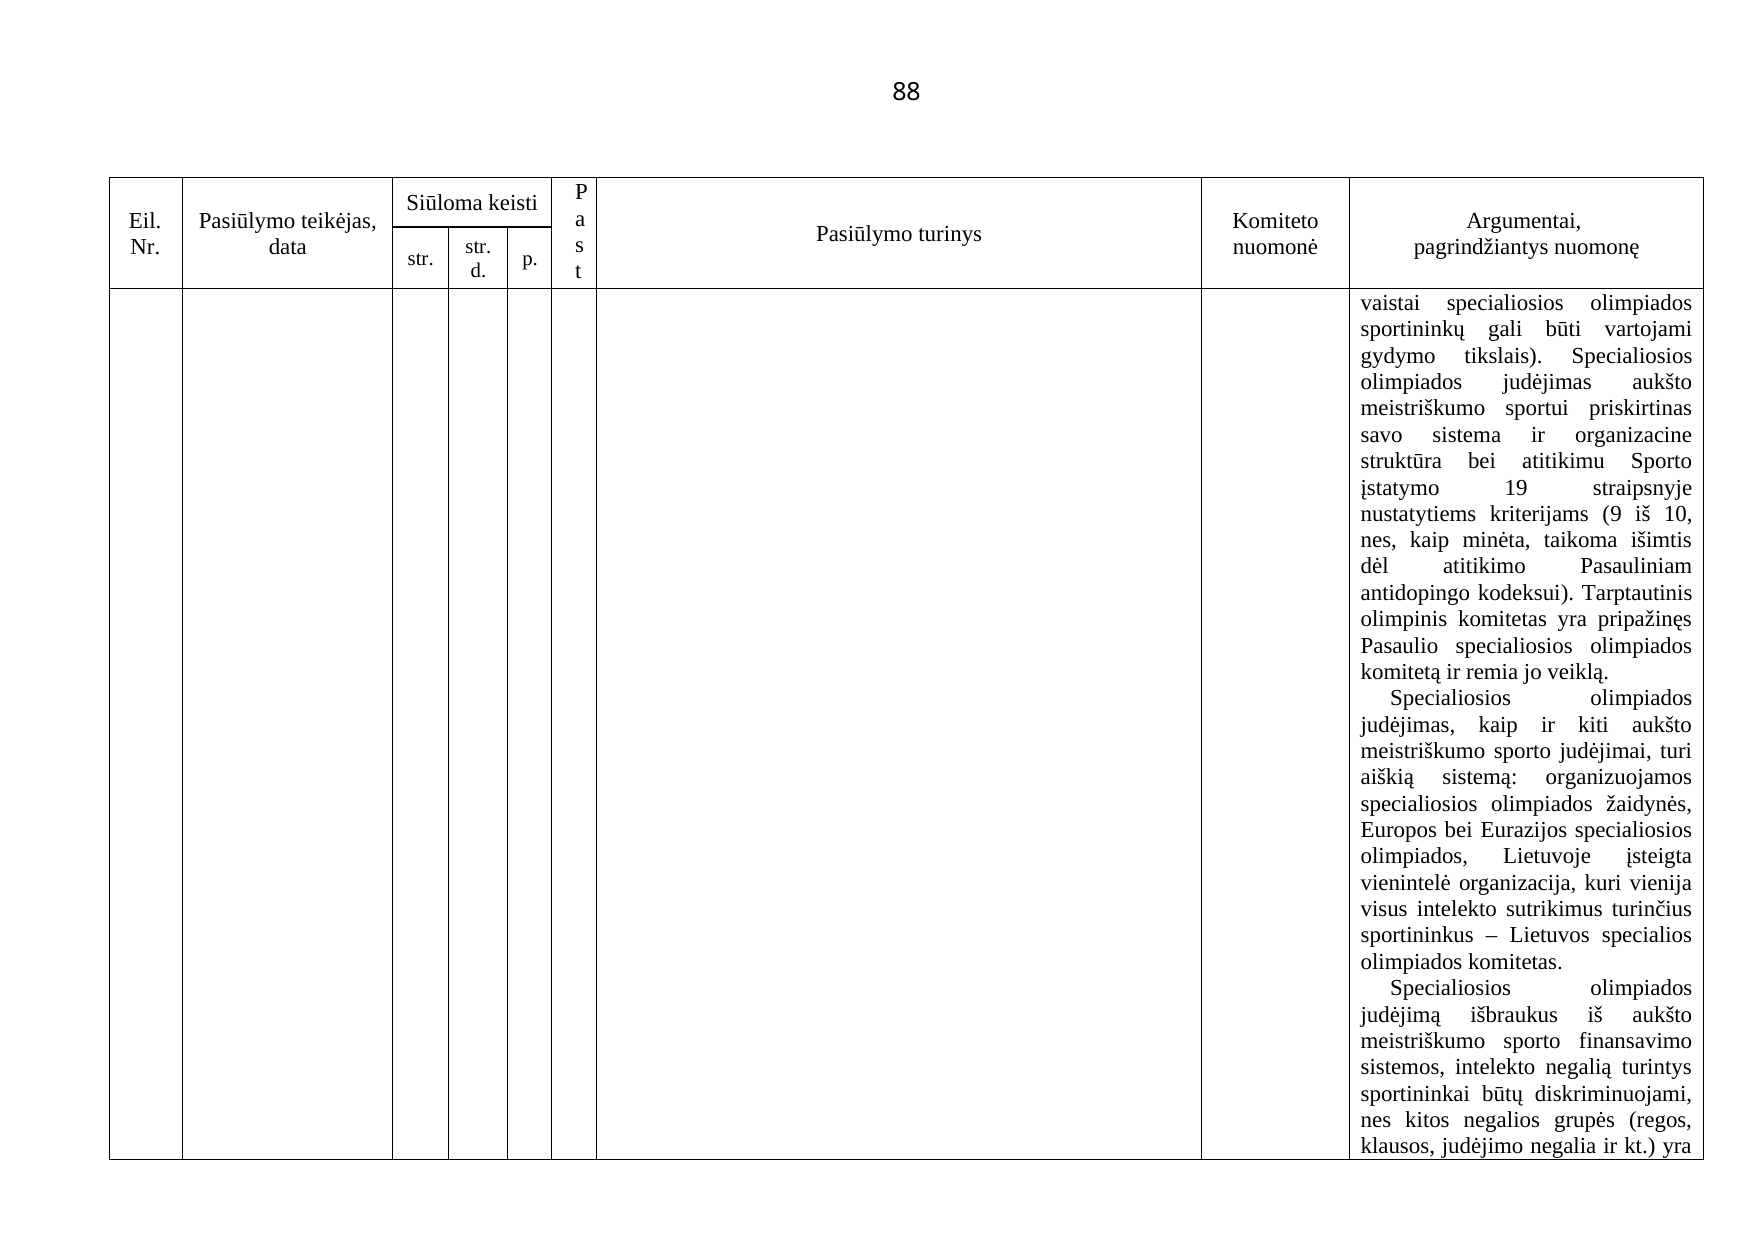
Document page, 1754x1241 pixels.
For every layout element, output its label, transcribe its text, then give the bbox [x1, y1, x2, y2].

table_header Argumentai, pagrindžiantys nuomonę [1350, 178, 1703, 288]
table_header Siūloma keisti [393, 178, 551, 226]
table_cell [1202, 289, 1349, 1159]
table_cell p. [508, 228, 551, 288]
table_cell [597, 289, 1201, 1159]
table_header Pasiūlymo turinys [597, 178, 1201, 288]
table_cell [508, 289, 551, 1159]
table_header Eil. Nr. [110, 178, 182, 288]
table_cell [552, 289, 596, 1159]
table_header Komiteto nuomonė [1202, 178, 1349, 288]
table_header Pastabos [552, 178, 596, 288]
table_cell [110, 289, 182, 1159]
table_cell str. d. [449, 228, 507, 288]
table_cell str. [393, 228, 448, 288]
table_cell [393, 289, 448, 1159]
table_cell vaistai specialiosios olimpiados sportininkų gali būti vartojami gydymo tikslais). Specialiosios olimpiados judėjimas aukšto meistriškumo sportui priskirtinas savo sistema ir organizacine struktūra bei atitikimu Sporto įstatymo 19 straipsnyje nustatytiems kriterijams (9 iš 10, nes, kaip minėta, taikoma išimtis dėl atitikimo Pasauliniam antidopingo kodeksui). Tarptautinis olimpinis komitetas yra pripažinęs Pasaulio specialiosios olimpiados komitetą ir remia jo veiklą. Specialiosios olimpiados judėjimas, kaip ir kiti aukšto meistriškumo sporto judėjimai, turi aiškią sistemą: organizuojamos specialiosios olimpiados žaidynės, Europos bei Eurazijos specialiosios olimpiados, Lietuvoje įsteigta vienintelė organizacija, kuri vienija visus intelekto sutrikimus turinčius sportininkus – Lietuvos specialios olimpiados komitetas. Specialiosios olimpiados judėjimą išbraukus iš aukšto meistriškumo sporto finansavimo sistemos, intelekto negalią turintys sportininkai būtų diskriminuojami, nes kitos negalios grupės (regos, klausos, judėjimo negalia ir kt.) yra [1350, 289, 1703, 1159]
table_cell [183, 289, 392, 1159]
table_cell [449, 289, 507, 1159]
table_header Pasiūlymo teikėjas, data [183, 178, 392, 288]
